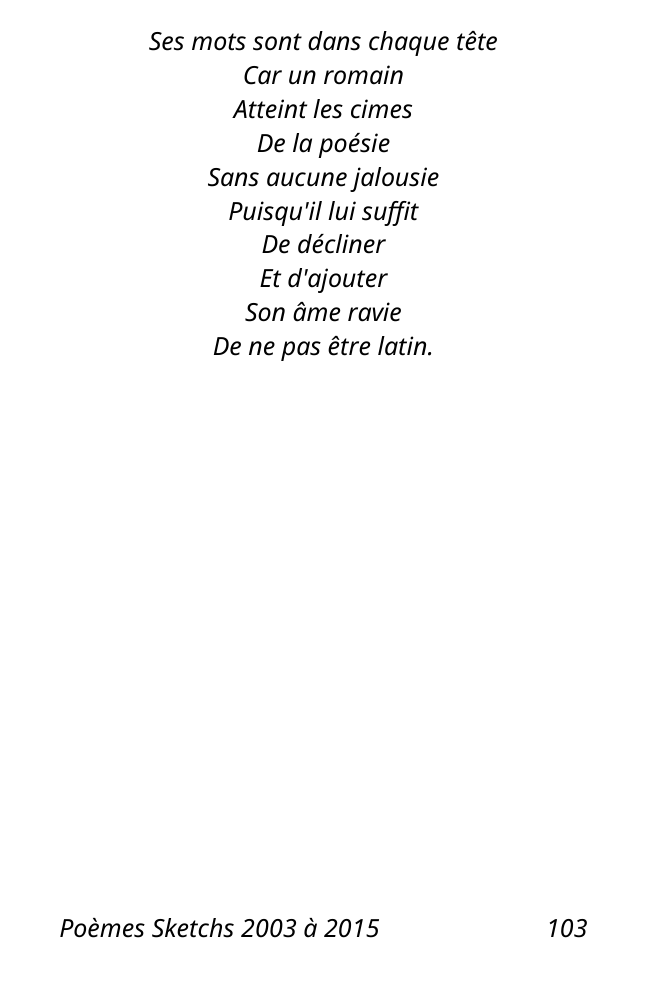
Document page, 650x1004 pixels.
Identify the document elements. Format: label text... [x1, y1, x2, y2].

text De ne pas être latin. [59, 329, 591, 363]
text Ses mots sont dans chaque tête [59, 24, 591, 58]
text Atteint les cimes [59, 92, 591, 126]
text Puisqu'il lui suffit [59, 193, 591, 227]
text Son âme ravie [59, 295, 591, 329]
text De la poésie [59, 126, 591, 159]
text Et d'ajouter [59, 261, 591, 295]
text Sans aucune jalousie [59, 159, 591, 193]
text De décliner [59, 227, 591, 261]
text Car un romain [59, 58, 591, 92]
